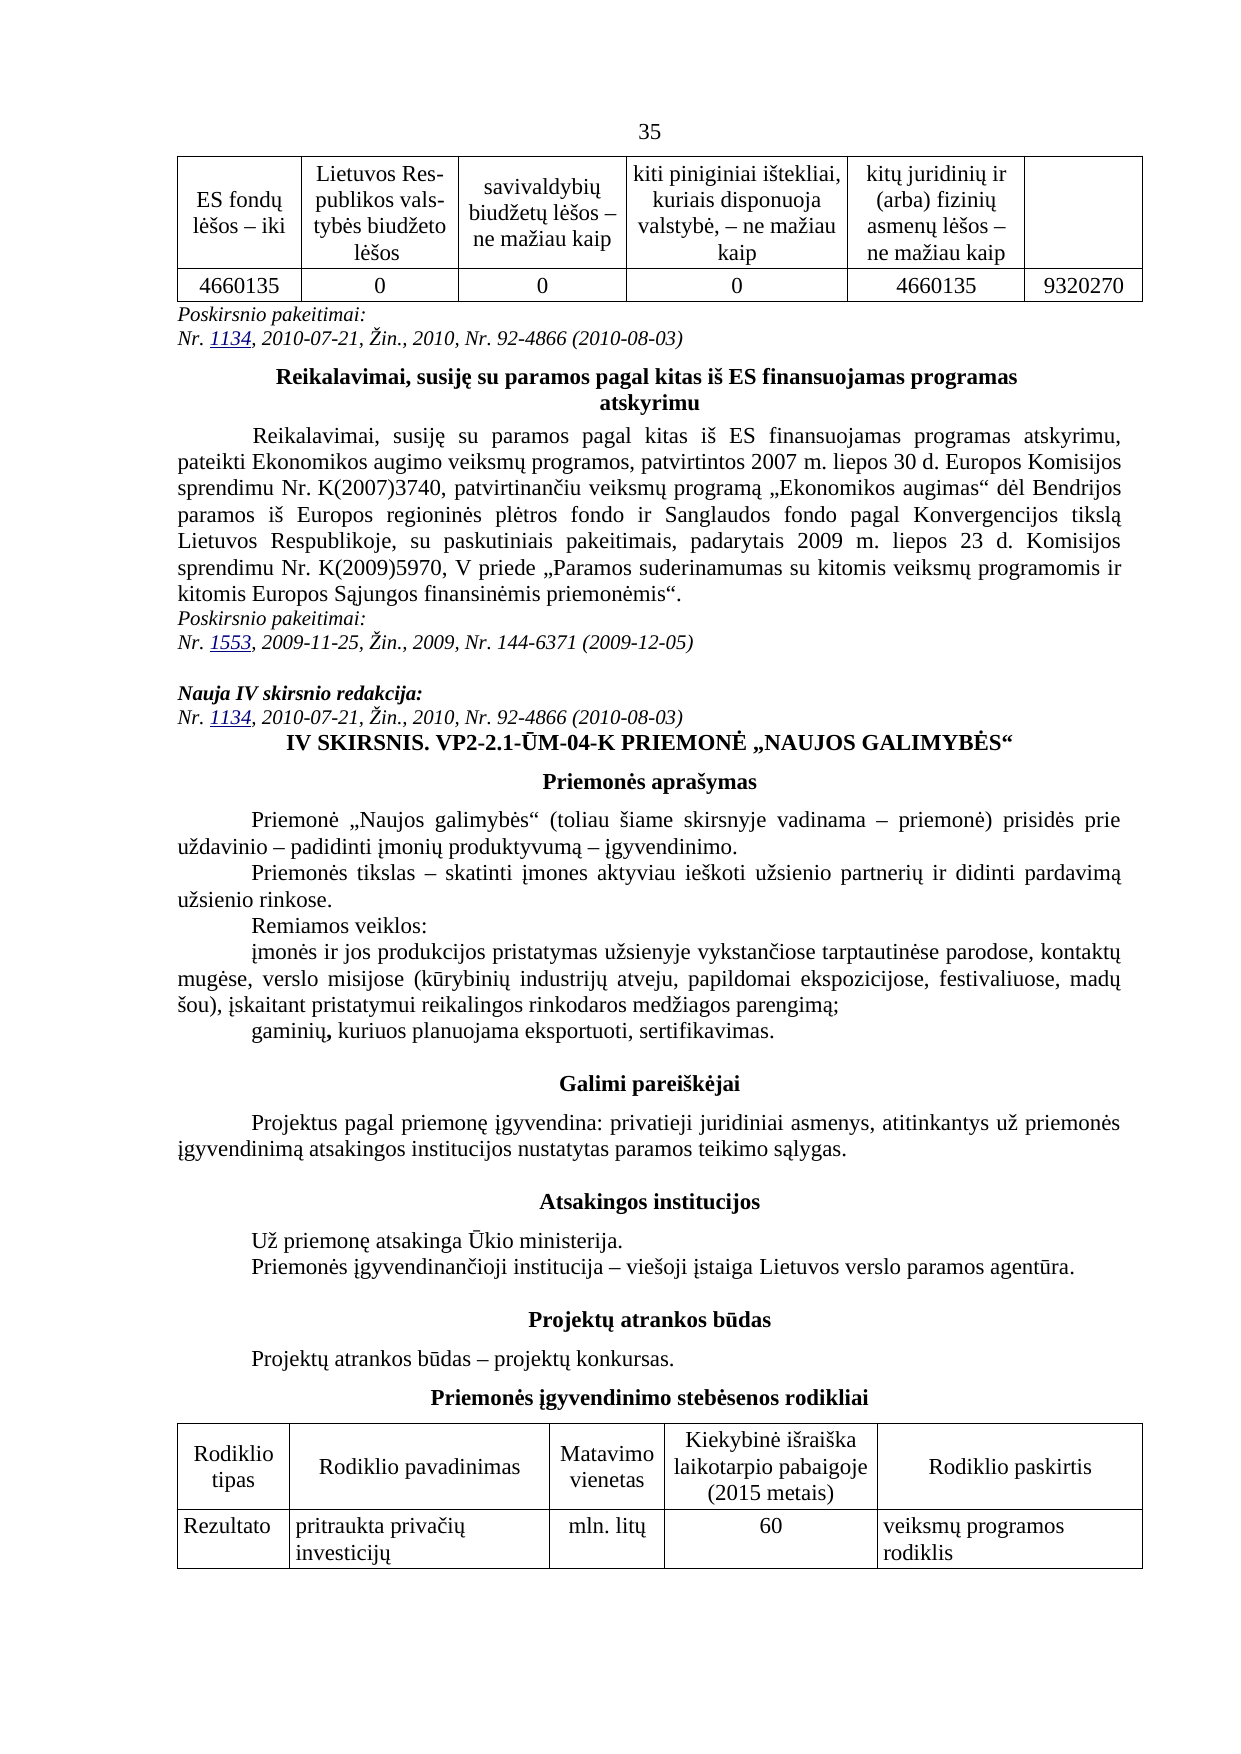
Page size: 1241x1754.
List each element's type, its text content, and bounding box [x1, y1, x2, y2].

table_header Rodiklio paskirtis [878, 1424, 1142, 1508]
text Nr. 1553, 2009-11-25, Žin., 2009, Nr. 144-6371 (2009-12-05) [177, 630, 1122, 654]
text Reikalavimai, susiję su paramos pagal kitas iš ES finansuojamas programas atskyrimu [177, 363, 1122, 416]
table_header Kiekybinė išraiška laikotarpio pabaigoje (2015 metais) [665, 1424, 877, 1508]
table_cell 0 [627, 269, 847, 301]
text Galimi pareiškėjai [177, 1070, 1122, 1096]
text Priemonės įgyvendinimo stebėsenos rodikliai [177, 1384, 1122, 1410]
table_cell Rezultato [178, 1510, 289, 1568]
text Nr. 1134, 2010-07-21, Žin., 2010, Nr. 92-4866 (2010-08-03) [177, 705, 1122, 729]
table_header Rodiklio tipas [178, 1424, 289, 1508]
text Projektus pagal priemonę įgyvendina: privatieji juridiniai asmenys, atitinkantys už priemonės įgyvendinimą atsakingos institucijos nustatytas paramos teikimo sąlygas. [177, 1109, 1122, 1162]
table_cell 4660135 [848, 269, 1024, 301]
text Projektų atrankos būdas – projektų konkursas. [177, 1345, 1122, 1371]
text Projektų atrankos būdas [177, 1306, 1122, 1332]
table_header Matavimo vienetas [550, 1424, 664, 1508]
table_cell veiksmų programos rodiklis [878, 1510, 1142, 1568]
text Nauja IV skirsnio redakcija: [177, 681, 1122, 705]
table_cell mln. litų [550, 1510, 664, 1568]
text Atsakingos institucijos [177, 1188, 1122, 1214]
table_cell savivaldybių biudžetų lėšos – ne mažiau kaip [459, 157, 626, 268]
text Poskirsnio pakeitimai: [177, 302, 1122, 326]
table_cell kitų juridinių ir (arba) fizinių asmenų lėšos – ne mažiau kaip [848, 157, 1024, 268]
table_cell 9320270 [1025, 269, 1142, 301]
table_cell 0 [459, 269, 626, 301]
table_cell 4660135 [178, 269, 301, 301]
table_cell kiti piniginiai ištekliai, kuriais disponuoja valstybė, – ne mažiau kaip [627, 157, 847, 268]
table_cell ES fondų lėšos – iki [178, 157, 301, 268]
text Priemonės įgyvendinančioji institucija – viešoji įstaiga Lietuvos verslo paramos agentūra. [177, 1253, 1122, 1279]
text Reikalavimai, susiję su paramos pagal kitas iš ES finansuojamas programas atskyrimu, pateikti Ekonomikos augimo veiksmų programos, patvirtintos 2007 m. liepos 30 d. Europos Komisijos sprendimu Nr. K(2007)3740, patvirtinančiu veiksmų programą „Ekonomikos augimas“ dėl Bendrijos paramos iš Europos regioninės plėtros fondo ir Sanglaudos fondo pagal Konvergencijos tikslą Lietuvos Respublikoje, su paskutiniais pakeitimais, padarytais 2009 m. liepos 23 d. Komisijos sprendimu Nr. K(2009)5970, V priede „Paramos suderinamumas su kitomis veiksmų programomis ir kitomis Europos Sąjungos finansinėmis priemonėmis“. [177, 422, 1122, 606]
table_cell Lietuvos Res­publikos vals­ty­bės biudžeto lėšos [302, 157, 458, 268]
text Priemonės tikslas – skatinti įmones aktyviau ieškoti užsienio partnerių ir didinti pardavimą užsienio rinkose. [177, 859, 1122, 912]
table_header Rodiklio pavadinimas [290, 1424, 549, 1508]
text Priemonė „Naujos galimybės“ (toliau šiame skirsnyje vadinama – priemonė) prisidės prie uždavinio – padidinti įmonių produktyvumą – įgyvendinimo. [177, 807, 1122, 859]
table_header [1025, 157, 1142, 268]
text Remiamos veiklos: [177, 912, 1122, 938]
text IV SKIRSNIS. VP2-2.1-ŪM-04-K PRIEMONĖ „NAUJOS GALIMYBĖS“ [177, 729, 1122, 755]
text Priemonės aprašymas [177, 768, 1122, 794]
text Poskirsnio pakeitimai: [177, 606, 1122, 630]
table_cell 0 [302, 269, 458, 301]
text Už priemonę atsakinga Ūkio ministerija. [177, 1227, 1122, 1253]
text įmonės ir jos produkcijos pristatymas užsienyje vykstančiose tarptautinėse parodose, kontaktų mugėse, verslo misijose (kūrybinių industrijų atveju, papildomai ekspozicijose, festivaliuose, madų šou), įskaitant pristatymui reikalingos rinkodaros medžiagos parengimą; [177, 938, 1122, 1017]
table_cell 60 [665, 1510, 877, 1568]
text gaminių, kuriuos planuojama eksportuoti, sertifikavimas. [177, 1017, 1122, 1044]
table_cell pritraukta privačių investicijų [290, 1510, 549, 1568]
text Nr. 1134, 2010-07-21, Žin., 2010, Nr. 92-4866 (2010-08-03) [177, 326, 1122, 350]
